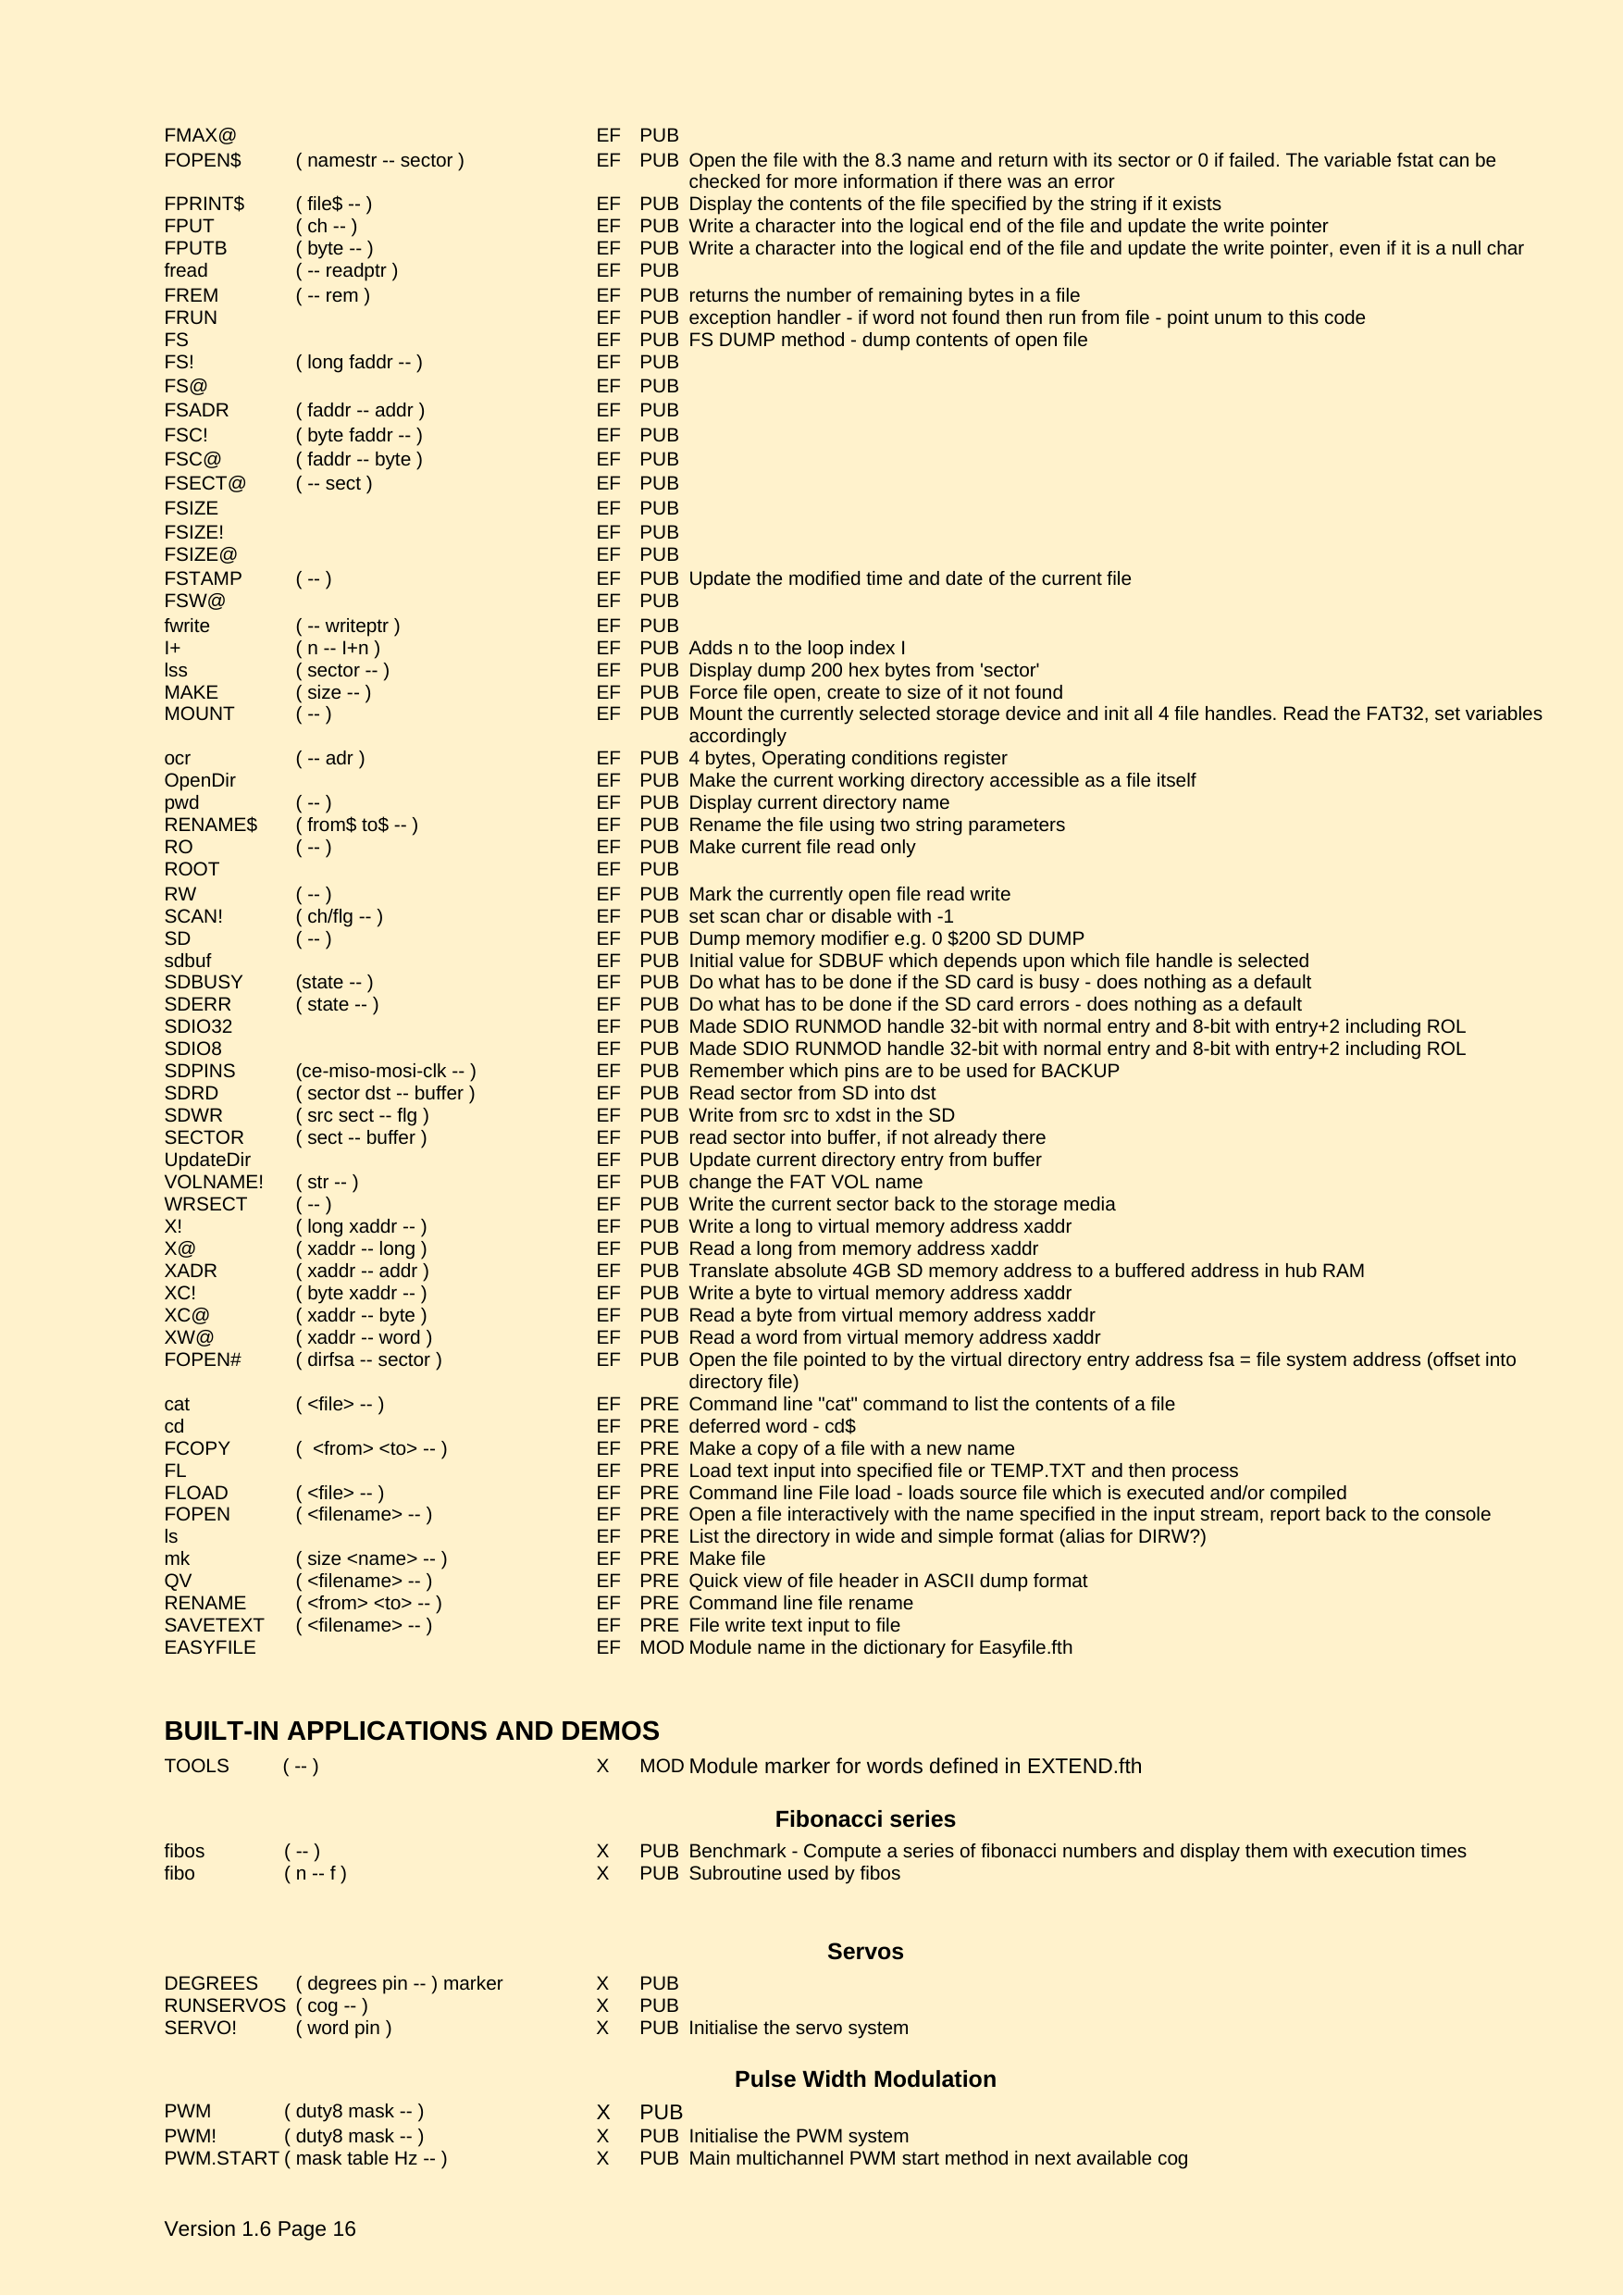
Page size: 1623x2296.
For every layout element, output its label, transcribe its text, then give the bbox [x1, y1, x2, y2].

table_cell List the directory in wide and simple format (alias for DIRW?) [688, 1525, 1567, 1547]
table_cell Write from src to xdst in the SD [688, 1104, 1567, 1126]
table_cell ( dirfsa -- sector ) [295, 1348, 596, 1392]
table_cell MOD [639, 1636, 688, 1658]
table_cell PUB [639, 192, 688, 215]
table_header MOD [639, 1754, 688, 1779]
table_cell EF [596, 1525, 639, 1547]
table_cell EF [596, 905, 639, 926]
table_cell RW [164, 883, 295, 904]
table_header X [596, 1840, 639, 1862]
table_cell ( str -- ) [295, 1171, 596, 1193]
table_cell PRE [639, 1614, 688, 1636]
table_cell EF [596, 1126, 639, 1148]
table_header DEGREES [164, 1972, 295, 1994]
table_cell FS [164, 329, 295, 350]
table_cell PUB [639, 836, 688, 858]
table_cell [295, 858, 596, 882]
table_cell EF [596, 1215, 639, 1237]
table_cell Translate absolute 4GB SD memory address to a buffered address in hub RAM [688, 1260, 1567, 1282]
table_cell PUB [639, 424, 688, 448]
table_cell PUB [639, 1015, 688, 1037]
table_cell PUB [639, 215, 688, 237]
table_cell FSIZE [164, 497, 295, 521]
table_cell Do what has to be done if the SD card is busy - does nothing as a default [688, 971, 1567, 993]
table_cell ( namestr -- sector ) [295, 148, 596, 192]
table_cell Main multichannel PWM start method in next available cog [688, 2147, 1567, 2169]
table_cell cat [164, 1393, 295, 1414]
table_cell [688, 399, 1567, 423]
table_cell Dump memory modifier e.g. 0 $200 SD DUMP [688, 926, 1567, 949]
table_cell Adds n to the loop index I [688, 637, 1567, 658]
table_cell PUB [639, 637, 688, 658]
table_cell lss [164, 658, 295, 680]
table_cell ( xaddr -- word ) [295, 1326, 596, 1348]
table_cell ( ch -- ) [295, 215, 596, 237]
table_cell SDBUSY [164, 971, 295, 993]
table_cell EF [596, 375, 639, 399]
table_cell EF [596, 680, 639, 702]
table_cell PUB [639, 614, 688, 636]
table_cell Read a word from virtual memory address xaddr [688, 1326, 1567, 1348]
table_header PUB [639, 1840, 688, 1862]
table_cell Subroutine used by fibos [688, 1862, 1567, 1889]
table_cell Make a copy of a file with a new name [688, 1437, 1567, 1458]
table_cell [688, 124, 1567, 148]
table_cell PUB [639, 497, 688, 521]
table_cell ( size -- ) [295, 680, 596, 702]
table_cell Mark the currently open file read write [688, 883, 1567, 904]
table_cell PUB [639, 747, 688, 769]
table_cell EF [596, 424, 639, 448]
table_header [688, 1972, 1567, 1994]
table_cell ( -- sect ) [295, 472, 596, 497]
table_cell FREM [164, 284, 295, 306]
table_cell PUB [639, 1994, 688, 2017]
table_cell EF [596, 1547, 639, 1570]
table_header X [596, 1754, 639, 1779]
table_cell ( word pin ) [295, 2017, 596, 2039]
table_cell [295, 1525, 596, 1547]
table_cell PRE [639, 1458, 688, 1481]
table_cell PUB [639, 1215, 688, 1237]
table_cell FSC! [164, 424, 295, 448]
table_cell RO [164, 836, 295, 858]
table_cell Read sector from SD into dst [688, 1082, 1567, 1104]
table_cell PUB [639, 680, 688, 702]
table_cell PUB [639, 399, 688, 423]
table_cell EF [596, 1237, 639, 1260]
table_cell Make file [688, 1547, 1567, 1570]
table_cell ( xaddr -- byte ) [295, 1304, 596, 1326]
table_header TOOLS [164, 1754, 282, 1779]
subtitle BUILT-IN APPLICATIONS AND DEMOS [164, 1715, 1567, 1746]
table_cell EF [596, 1592, 639, 1614]
table_cell returns the number of remaining bytes in a file [688, 284, 1567, 306]
table_cell (state -- ) [295, 971, 596, 993]
table_cell ( cog -- ) [295, 1994, 596, 2017]
table_cell EF [596, 883, 639, 904]
table_cell EF [596, 614, 639, 636]
table_cell EF [596, 567, 639, 590]
table_cell FCOPY [164, 1437, 295, 1458]
table_cell EF [596, 1037, 639, 1060]
table_cell EF [596, 329, 639, 350]
table_cell EF [596, 1570, 639, 1592]
table_cell Display dump 200 hex bytes from 'sector' [688, 658, 1567, 680]
table_cell read sector into buffer, if not already there [688, 1126, 1567, 1148]
table_cell FOPEN$ [164, 148, 295, 192]
table_cell EF [596, 858, 639, 882]
table_cell PUB [639, 1148, 688, 1171]
table_cell Command line "cat" command to list the contents of a file [688, 1393, 1567, 1414]
table_header [688, 2100, 1567, 2125]
table_cell PUB [639, 124, 688, 148]
table_cell EF [596, 1082, 639, 1104]
table_cell ( byte faddr -- ) [295, 424, 596, 448]
table_cell PUB [639, 791, 688, 813]
table_cell PUB [639, 1348, 688, 1392]
table_cell Module name in the dictionary for Easyfile.fth [688, 1636, 1567, 1658]
table_cell ( <from> <to> -- ) [295, 1592, 596, 1614]
table_cell EF [596, 237, 639, 259]
table_cell EF [596, 747, 639, 769]
table_cell EF [596, 1148, 639, 1171]
table_cell PUB [639, 148, 688, 192]
table_cell PRE [639, 1481, 688, 1503]
table_cell FS! [164, 351, 295, 375]
table_cell RENAME$ [164, 813, 295, 836]
table_cell Open the file with the 8.3 name and return with its sector or 0 if failed. The variable fstat can be checked for more information if there was an error [688, 148, 1567, 192]
table_cell [688, 448, 1567, 472]
table_cell EF [596, 192, 639, 215]
table_cell Write the current sector back to the storage media [688, 1193, 1567, 1215]
table_cell PUB [639, 329, 688, 350]
table_cell [688, 614, 1567, 636]
table_cell PUB [639, 1082, 688, 1104]
table_cell Write a character into the logical end of the file and update the write pointer [688, 215, 1567, 237]
table_cell fwrite [164, 614, 295, 636]
table_cell PUB [639, 769, 688, 791]
table_cell PUB [639, 1260, 688, 1282]
table_cell EF [596, 1304, 639, 1326]
table_cell PUB [639, 658, 688, 680]
table_cell PRE [639, 1415, 688, 1436]
table_cell [295, 375, 596, 399]
table_cell ( byte -- ) [295, 237, 596, 259]
table_cell cd [164, 1415, 295, 1436]
table_cell Command line file rename [688, 1592, 1567, 1614]
table_cell PUB [639, 993, 688, 1015]
table_cell PUB [639, 567, 688, 590]
table_cell EF [596, 1104, 639, 1126]
table_cell XW@ [164, 1326, 295, 1348]
table_cell ROOT [164, 858, 295, 882]
table_cell ( duty8 mask -- ) [284, 2125, 596, 2147]
table_cell pwd [164, 791, 295, 813]
table_cell SDPINS [164, 1060, 295, 1082]
table_cell ( size <name> -- ) [295, 1547, 596, 1570]
table_cell Mount the currently selected storage device and init all 4 file handles. Read the FAT32, set variables accordingly [688, 702, 1567, 747]
table_cell ( ch/flg -- ) [295, 905, 596, 926]
table_cell EF [596, 971, 639, 993]
table_cell ( sector -- ) [295, 658, 596, 680]
table_cell EF [596, 926, 639, 949]
table_cell ( faddr -- addr ) [295, 399, 596, 423]
table_cell PUB [639, 1326, 688, 1348]
table_cell PUB [639, 949, 688, 971]
table_cell PUB [639, 2017, 688, 2039]
table_cell PUB [639, 351, 688, 375]
table_cell ( sector dst -- buffer ) [295, 1082, 596, 1104]
table_cell ( xaddr -- addr ) [295, 1260, 596, 1282]
table_cell ( from$ to$ -- ) [295, 813, 596, 836]
table_cell 4 bytes, Operating conditions register [688, 747, 1567, 769]
table_cell ls [164, 1525, 295, 1547]
table_cell PWM.START [164, 2147, 284, 2169]
table_cell Load text input into specified file or TEMP.TXT and then process [688, 1458, 1567, 1481]
table_cell change the FAT VOL name [688, 1171, 1567, 1193]
table_cell ( -- ) [295, 1193, 596, 1215]
table_header X [596, 1972, 639, 1994]
table_cell EF [596, 306, 639, 328]
table_cell FMAX@ [164, 124, 295, 148]
table_cell ( -- ) [295, 926, 596, 949]
table_cell EF [596, 702, 639, 747]
table_cell ( <filename> -- ) [295, 1503, 596, 1525]
table_cell [688, 521, 1567, 543]
table_cell [295, 1148, 596, 1171]
table_cell FSIZE@ [164, 543, 295, 567]
table_header ( degrees pin -- ) marker [295, 1972, 596, 1994]
table_cell ( -- readptr ) [295, 259, 596, 284]
table_cell [295, 1037, 596, 1060]
table_cell Quick view of file header in ASCII dump format [688, 1570, 1567, 1592]
table_cell FPUTB [164, 237, 295, 259]
table_cell EF [596, 1260, 639, 1282]
table_cell Make the current working directory accessible as a file itself [688, 769, 1567, 791]
table_cell ( <from> <to> -- ) [295, 1437, 596, 1458]
table_cell Display the contents of the file specified by the string if it exists [688, 192, 1567, 215]
table_cell EF [596, 590, 639, 614]
table_cell XADR [164, 1260, 295, 1282]
table_cell FSTAMP [164, 567, 295, 590]
table_cell PUB [639, 1193, 688, 1215]
table_header Module marker for words defined in EXTEND.fth [688, 1754, 1567, 1779]
table_cell EF [596, 215, 639, 237]
table_cell PUB [639, 1862, 688, 1889]
table_cell RENAME [164, 1592, 295, 1614]
table_cell SDIO32 [164, 1015, 295, 1037]
table_cell X [596, 2147, 639, 2169]
table_cell ( xaddr -- long ) [295, 1237, 596, 1260]
table_cell SDRD [164, 1082, 295, 1104]
table_cell ( -- ) [295, 883, 596, 904]
table_cell EASYFILE [164, 1636, 295, 1658]
table_cell ( n -- f ) [284, 1862, 596, 1889]
table_cell EF [596, 448, 639, 472]
table_cell FSIZE! [164, 521, 295, 543]
table_cell [295, 1458, 596, 1481]
table_cell Do what has to be done if the SD card errors - does nothing as a default [688, 993, 1567, 1015]
table_cell PUB [639, 1060, 688, 1082]
table_cell PUB [639, 259, 688, 284]
table_cell EF [596, 1171, 639, 1193]
table_cell PUB [639, 1237, 688, 1260]
table_cell Force file open, create to size of it not found [688, 680, 1567, 702]
table_header ( duty8 mask -- ) [284, 2100, 596, 2125]
table_cell sdbuf [164, 949, 295, 971]
table_cell PUB [639, 2125, 688, 2147]
table_cell EF [596, 1437, 639, 1458]
table_cell EF [596, 769, 639, 791]
table_cell ocr [164, 747, 295, 769]
table_cell Initialise the servo system [688, 2017, 1567, 2039]
table_cell RUNSERVOS [164, 1994, 295, 2017]
table_cell [295, 124, 596, 148]
table_cell [295, 1015, 596, 1037]
table_header ( -- ) [284, 1840, 596, 1862]
table_cell FRUN [164, 306, 295, 328]
table_cell Rename the file using two string parameters [688, 813, 1567, 836]
table_cell Read a byte from virtual memory address xaddr [688, 1304, 1567, 1326]
table_cell PWM! [164, 2125, 284, 2147]
table_cell XC@ [164, 1304, 295, 1326]
table_cell PUB [639, 883, 688, 904]
table_cell ( -- ) [295, 836, 596, 858]
table_cell FLOAD [164, 1481, 295, 1503]
table_cell set scan char or disable with -1 [688, 905, 1567, 926]
table_cell QV [164, 1570, 295, 1592]
table_cell EF [596, 1415, 639, 1436]
table_cell WRSECT [164, 1193, 295, 1215]
table_cell FL [164, 1458, 295, 1481]
subtitle Pulse Width Modulation [164, 2066, 1567, 2092]
table_cell Initial value for SDBUF which depends upon which file handle is selected [688, 949, 1567, 971]
table_cell fibo [164, 1862, 284, 1889]
table_cell PUB [639, 1282, 688, 1304]
table_cell PRE [639, 1592, 688, 1614]
table_cell [688, 259, 1567, 284]
table_cell FS@ [164, 375, 295, 399]
table_cell SD [164, 926, 295, 949]
table_cell EF [596, 497, 639, 521]
table_cell PRE [639, 1525, 688, 1547]
table_cell EF [596, 1481, 639, 1503]
table_cell EF [596, 637, 639, 658]
table_cell mk [164, 1547, 295, 1570]
table_cell PUB [639, 375, 688, 399]
table_cell EF [596, 1503, 639, 1525]
table_cell EF [596, 791, 639, 813]
table_cell EF [596, 399, 639, 423]
table_cell MAKE [164, 680, 295, 702]
table_cell EF [596, 351, 639, 375]
table_cell Write a byte to virtual memory address xaddr [688, 1282, 1567, 1304]
table_header ( -- ) [282, 1754, 596, 1779]
table_cell ( <file> -- ) [295, 1393, 596, 1414]
table_cell ( <filename> -- ) [295, 1570, 596, 1592]
table_cell [295, 497, 596, 521]
table_cell Update current directory entry from buffer [688, 1148, 1567, 1171]
table_cell PUB [639, 1037, 688, 1060]
table_cell ( state -- ) [295, 993, 596, 1015]
table_cell EF [596, 543, 639, 567]
table_cell deferred word - cd$ [688, 1415, 1567, 1436]
table_cell ( sect -- buffer ) [295, 1126, 596, 1148]
table_cell SERVO! [164, 2017, 295, 2039]
table_cell FSW@ [164, 590, 295, 614]
table_cell ( n -- I+n ) [295, 637, 596, 658]
table_cell [295, 521, 596, 543]
table_cell FOPEN [164, 1503, 295, 1525]
table_cell UpdateDir [164, 1148, 295, 1171]
table_cell [688, 472, 1567, 497]
table_cell SDIO8 [164, 1037, 295, 1060]
table_cell EF [596, 1348, 639, 1392]
table_cell PUB [639, 971, 688, 993]
table_cell PUB [639, 1126, 688, 1148]
table_cell [295, 1415, 596, 1436]
table_cell EF [596, 284, 639, 306]
table_cell [295, 590, 596, 614]
table_cell [688, 1994, 1567, 2017]
table_cell PUB [639, 702, 688, 747]
table_cell PUB [639, 1104, 688, 1126]
table_cell Open the file pointed to by the virtual directory entry address fsa = file system address (offset into directory file) [688, 1348, 1567, 1392]
table_cell PUB [639, 284, 688, 306]
table_cell [688, 858, 1567, 882]
table_cell EF [596, 813, 639, 836]
table_cell (ce-miso-mosi-clk -- ) [295, 1060, 596, 1082]
table_cell PUB [639, 472, 688, 497]
table_cell ( <filename> -- ) [295, 1614, 596, 1636]
table_cell ( -- ) [295, 702, 596, 747]
table_cell Remember which pins are to be used for BACKUP [688, 1060, 1567, 1082]
table_header PWM [164, 2100, 284, 2125]
table_cell [688, 424, 1567, 448]
table_cell PUB [639, 1304, 688, 1326]
table_cell FSADR [164, 399, 295, 423]
table_cell fread [164, 259, 295, 284]
table_cell FSECT@ [164, 472, 295, 497]
table_cell [688, 497, 1567, 521]
table_cell X [596, 2125, 639, 2147]
table_cell Command line File load - loads source file which is executed and/or compiled [688, 1481, 1567, 1503]
table_cell FPRINT$ [164, 192, 295, 215]
table_cell ( -- adr ) [295, 747, 596, 769]
table_cell Initialise the PWM system [688, 2125, 1567, 2147]
table_cell PUB [639, 543, 688, 567]
table_cell SDERR [164, 993, 295, 1015]
table_cell EF [596, 259, 639, 284]
table_cell EF [596, 472, 639, 497]
table_cell EF [596, 836, 639, 858]
table_header Benchmark - Compute a series of fibonacci numbers and display them with execution times [688, 1840, 1567, 1862]
table_cell EF [596, 521, 639, 543]
table_cell [295, 949, 596, 971]
table_cell ( -- rem ) [295, 284, 596, 306]
table_cell ( file$ -- ) [295, 192, 596, 215]
table_cell SCAN! [164, 905, 295, 926]
table_cell SAVETEXT [164, 1614, 295, 1636]
table_cell [295, 543, 596, 567]
table_cell EF [596, 1326, 639, 1348]
table_cell PUB [639, 813, 688, 836]
table_cell X [596, 1994, 639, 2017]
table_cell ( byte xaddr -- ) [295, 1282, 596, 1304]
table_cell ( -- ) [295, 567, 596, 590]
table_cell FPUT [164, 215, 295, 237]
table_cell MOUNT [164, 702, 295, 747]
table_cell EF [596, 1458, 639, 1481]
table_cell ( faddr -- byte ) [295, 448, 596, 472]
table_cell FS DUMP method - dump contents of open file [688, 329, 1567, 350]
table_cell X [596, 2017, 639, 2039]
table_cell X! [164, 1215, 295, 1237]
table_header fibos [164, 1840, 284, 1862]
table_cell ( <file> -- ) [295, 1481, 596, 1503]
table_cell PUB [639, 858, 688, 882]
table_cell PUB [639, 590, 688, 614]
table_cell X [596, 1862, 639, 1889]
table_cell Display current directory name [688, 791, 1567, 813]
table_cell [295, 306, 596, 328]
subtitle Fibonacci series [164, 1806, 1567, 1831]
table_cell ( long faddr -- ) [295, 351, 596, 375]
table_cell Make current file read only [688, 836, 1567, 858]
table_cell PRE [639, 1570, 688, 1592]
table_cell I+ [164, 637, 295, 658]
table_cell SECTOR [164, 1126, 295, 1148]
table_cell EF [596, 1015, 639, 1037]
table_cell ( mask table Hz -- ) [284, 2147, 596, 2169]
subtitle Servos [164, 1938, 1567, 1965]
table_cell EF [596, 1393, 639, 1414]
table_cell PUB [639, 905, 688, 926]
table_cell [295, 769, 596, 791]
table_cell VOLNAME! [164, 1171, 295, 1193]
table_cell PRE [639, 1437, 688, 1458]
table_cell Read a long from memory address xaddr [688, 1237, 1567, 1260]
table_cell Update the modified time and date of the current file [688, 567, 1567, 590]
table_header PUB [639, 2100, 688, 2125]
table_cell [688, 375, 1567, 399]
table_cell ( -- writeptr ) [295, 614, 596, 636]
table_cell Open a file interactively with the name specified in the input stream, report back to the console [688, 1503, 1567, 1525]
table_cell EF [596, 658, 639, 680]
table_cell FOPEN# [164, 1348, 295, 1392]
table_cell EF [596, 1614, 639, 1636]
table_cell EF [596, 949, 639, 971]
table_cell [295, 329, 596, 350]
table_cell EF [596, 148, 639, 192]
table_cell Write a long to virtual memory address xaddr [688, 1215, 1567, 1237]
table_header X [596, 2100, 639, 2125]
table_cell [688, 351, 1567, 375]
table_cell Made SDIO RUNMOD handle 32-bit with normal entry and 8-bit with entry+2 including ROL [688, 1037, 1567, 1060]
table_cell exception handler - if word not found then run from file - point unum to this code [688, 306, 1567, 328]
table_cell EF [596, 124, 639, 148]
table_cell File write text input to file [688, 1614, 1567, 1636]
table_cell [688, 590, 1567, 614]
table_header PUB [639, 1972, 688, 1994]
table_cell PUB [639, 2147, 688, 2169]
table_cell PUB [639, 926, 688, 949]
table_cell Write a character into the logical end of the file and update the write pointer, even if it is a null char [688, 237, 1567, 259]
table_cell PUB [639, 448, 688, 472]
table_cell PRE [639, 1547, 688, 1570]
table_cell EF [596, 1193, 639, 1215]
table_cell ( -- ) [295, 791, 596, 813]
table_cell EF [596, 993, 639, 1015]
table_cell OpenDir [164, 769, 295, 791]
table_cell SDWR [164, 1104, 295, 1126]
table_cell PUB [639, 306, 688, 328]
table_cell FSC@ [164, 448, 295, 472]
table_cell [688, 543, 1567, 567]
table_cell PUB [639, 237, 688, 259]
table_cell ( long xaddr -- ) [295, 1215, 596, 1237]
table_cell EF [596, 1636, 639, 1658]
table_cell XC! [164, 1282, 295, 1304]
table_cell PRE [639, 1393, 688, 1414]
table_cell EF [596, 1060, 639, 1082]
table_cell PUB [639, 1171, 688, 1193]
table_cell EF [596, 1282, 639, 1304]
table_cell X@ [164, 1237, 295, 1260]
table_cell PUB [639, 521, 688, 543]
table_cell PRE [639, 1503, 688, 1525]
table_cell ( src sect -- flg ) [295, 1104, 596, 1126]
table_cell [295, 1636, 596, 1658]
table_cell Made SDIO RUNMOD handle 32-bit with normal entry and 8-bit with entry+2 including ROL [688, 1015, 1567, 1037]
